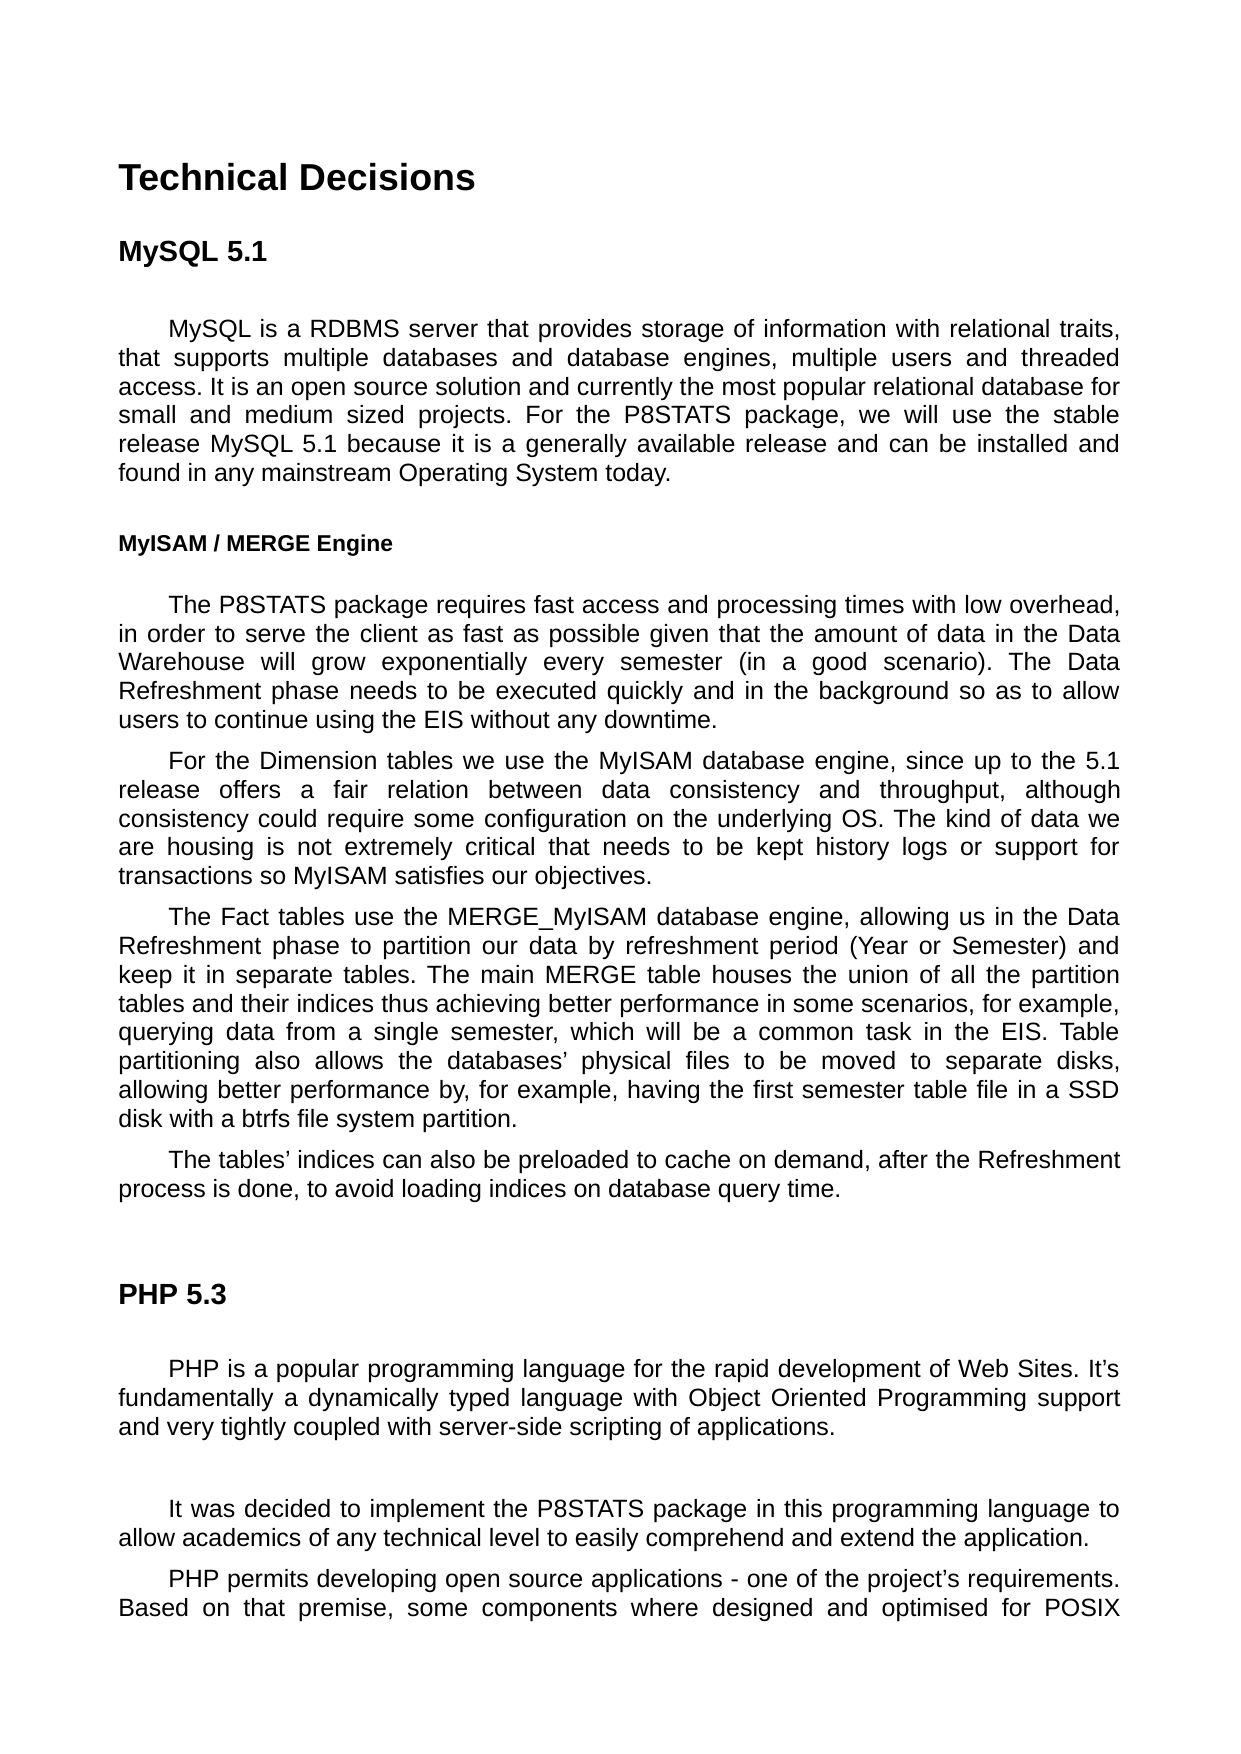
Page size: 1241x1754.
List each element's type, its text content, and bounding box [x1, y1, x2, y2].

text For the Dimension tables we use the MyISAM database engine, since up to the 5.1 release offers a fair relation between data consistency and throughput, although consistency could require some configuration on the underlying OS. The kind of data we are housing is not extremely critical that needs to be kept history logs or support for transactions so MyISAM satisfies our objectives. [118, 746, 1122, 890]
text It was decided to implement the P8STATS package in this programming language to allow academics of any technical level to easily comprehend and extend the application. [118, 1494, 1122, 1552]
subtitle MySQL 5.1 [118, 234, 1122, 268]
text The tables’ indices can also be preloaded to cache on demand, after the Refreshment process is done, to avoid loading indices on database query time. [118, 1145, 1122, 1202]
text MySQL is a RDBMS server that provides storage of information with relational traits, that supports multiple databases and database engines, multiple users and threaded access. It is an open source solution and currently the most popular relational database for small and medium sized projects. For the P8STATS package, we will use the stable release MySQL 5.1 because it is a generally available release and can be installed and found in any mainstream Operating System today. [118, 314, 1122, 487]
text MyISAM / MERGE Engine [118, 529, 1122, 556]
text PHP permits developing open source applications - one of the project’s requirements. Based on that premise, some components where designed and optimised for POSIX [118, 1564, 1122, 1622]
text The P8STATS package requires fast access and processing times with low overhead, in order to serve the client as fast as possible given that the amount of data in the Data Warehouse will grow exponentially every semester (in a good scenario). The Data Refreshment phase needs to be executed quickly and in the background so as to allow users to continue using the EIS without any downtime. [118, 590, 1122, 734]
text The Fact tables use the MERGE_MyISAM database engine, allowing us in the Data Refreshment phase to partition our data by refreshment period (Year or Semester) and keep it in separate tables. The main MERGE table houses the union of all the partition tables and their indices thus achieving better performance in some scenarios, for example, querying data from a single semester, which will be a common task in the EIS. Table partitioning also allows the databases’ physical files to be moved to separate disks, allowing better performance by, for example, having the first semester table file in a SSD disk with a btrfs file system partition. [118, 902, 1122, 1132]
text PHP is a popular programming language for the rapid development of Web Sites. It’s fundamentally a dynamically typed language with Object Oriented Programming support and very tightly coupled with server-side scripting of applications. [118, 1354, 1122, 1440]
subtitle PHP 5.3 [118, 1277, 1122, 1311]
subtitle Technical Decisions [118, 156, 1122, 199]
